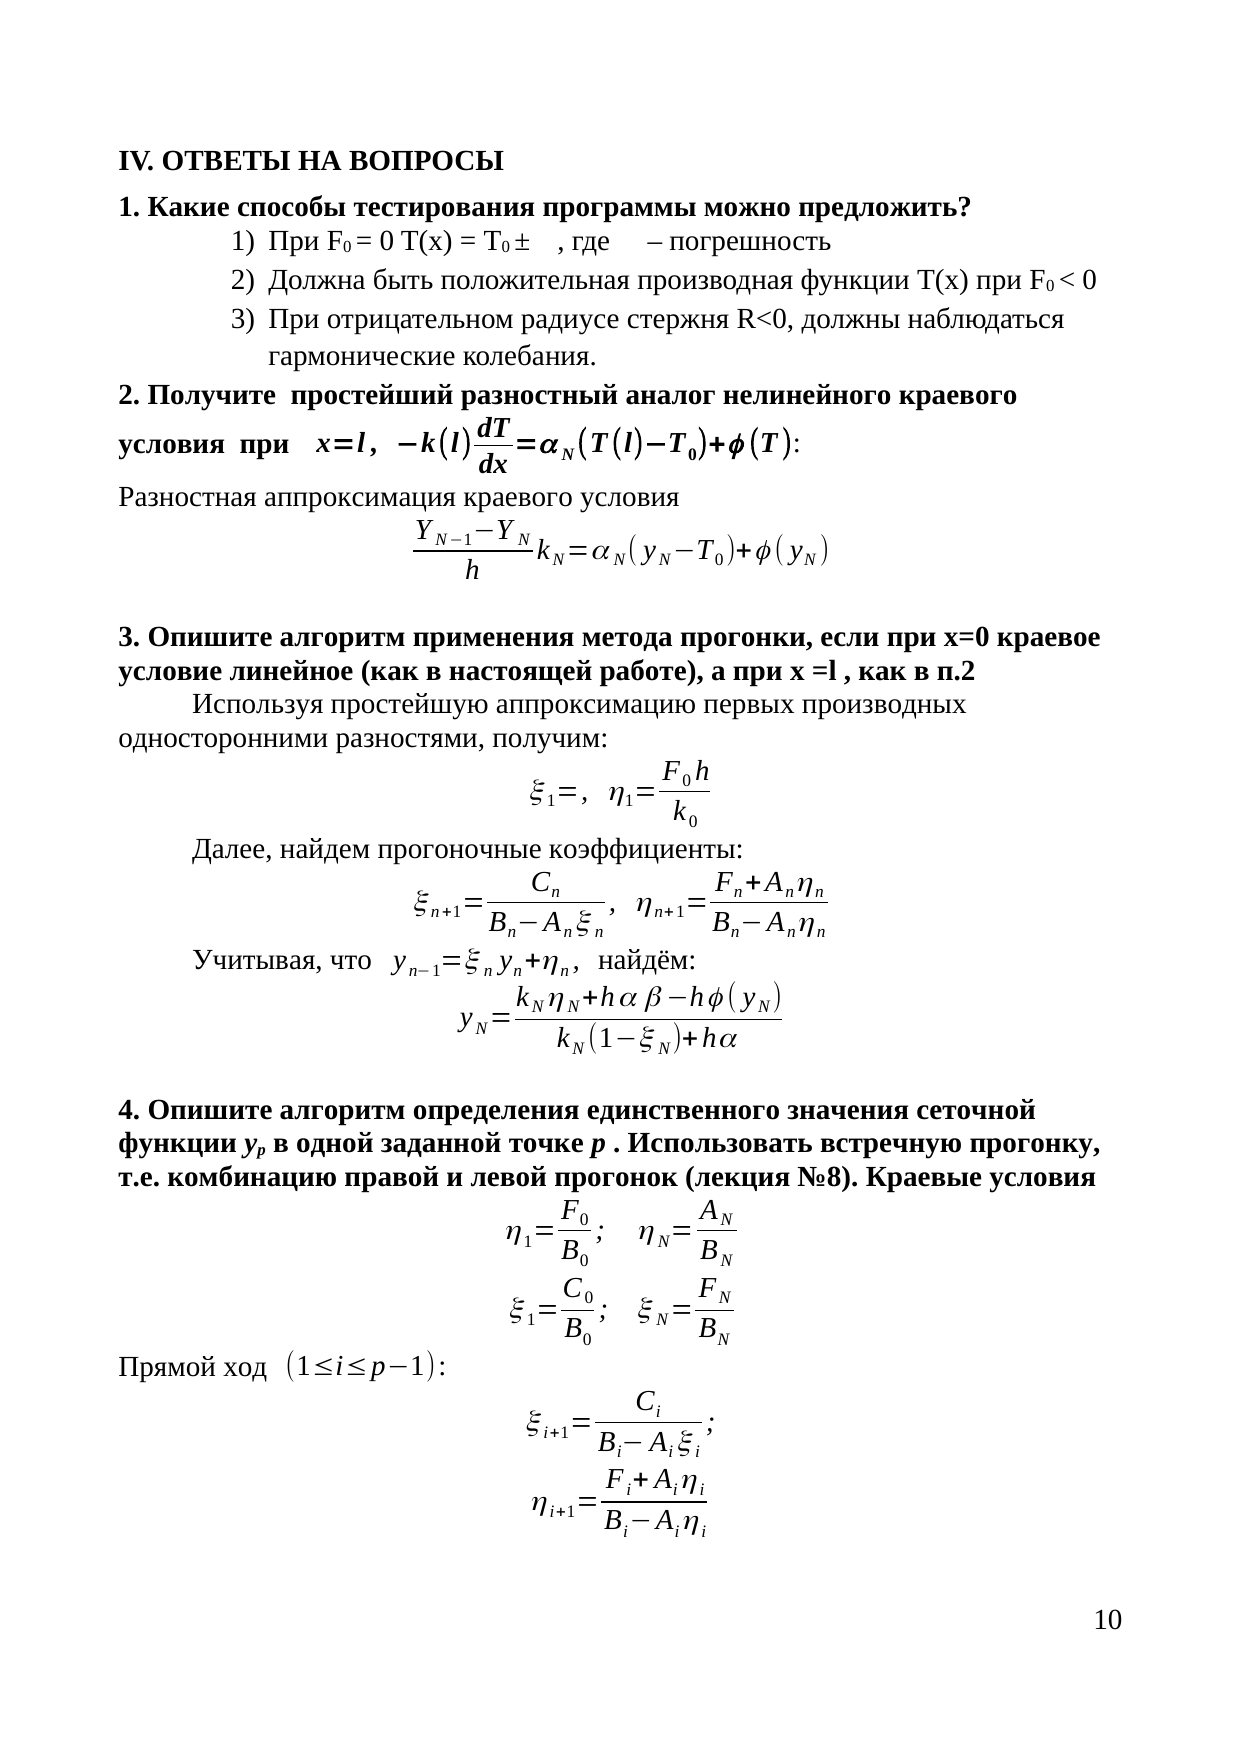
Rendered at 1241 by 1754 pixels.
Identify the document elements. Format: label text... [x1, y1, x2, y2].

text Далее, найдем прогоночные коэффициенты: [118, 831, 1122, 864]
text 1. Какие способы тестирования программы можно предложить? [118, 189, 1122, 223]
list Должна быть положительная производная функции Т(х) при F0 < 0 [231, 262, 1112, 295]
subtitle IV. ОТВЕТЫ НА ВОПРОСЫ [118, 143, 1122, 177]
text 2. Получите простейший разностный аналог нелинейного краевого условия при [118, 377, 1122, 479]
text Прямой ход [118, 1349, 1122, 1384]
list При F0 = 0 T(x) = Т0 ± 𝜀, где 𝜀 – погрешность [231, 223, 1112, 256]
text Разностная аппроксимация краевого условия [118, 479, 1122, 513]
text 4. Опишите алгоритм определения единственного значения сеточной функции yp в одной заданной точке p . Использовать встречную прогонку, т.е. комбинацию правой и левой прогонок (лекция №8). Краевые условия [118, 1092, 1122, 1192]
list При отрицательном радиусе стержня R<0, должны наблюдаться гармонические колебания. [231, 301, 1112, 371]
text Используя простейшую аппроксимацию первых производных односторонними разностями, получим: [118, 686, 1122, 753]
text Учитывая, чтонайдём: [118, 942, 1122, 980]
text 3. Опишите алгоритм применения метода прогонки, если при x=0 краевое условие линейное (как в настоящей работе), а при x =l , как в п.2 [118, 619, 1122, 686]
